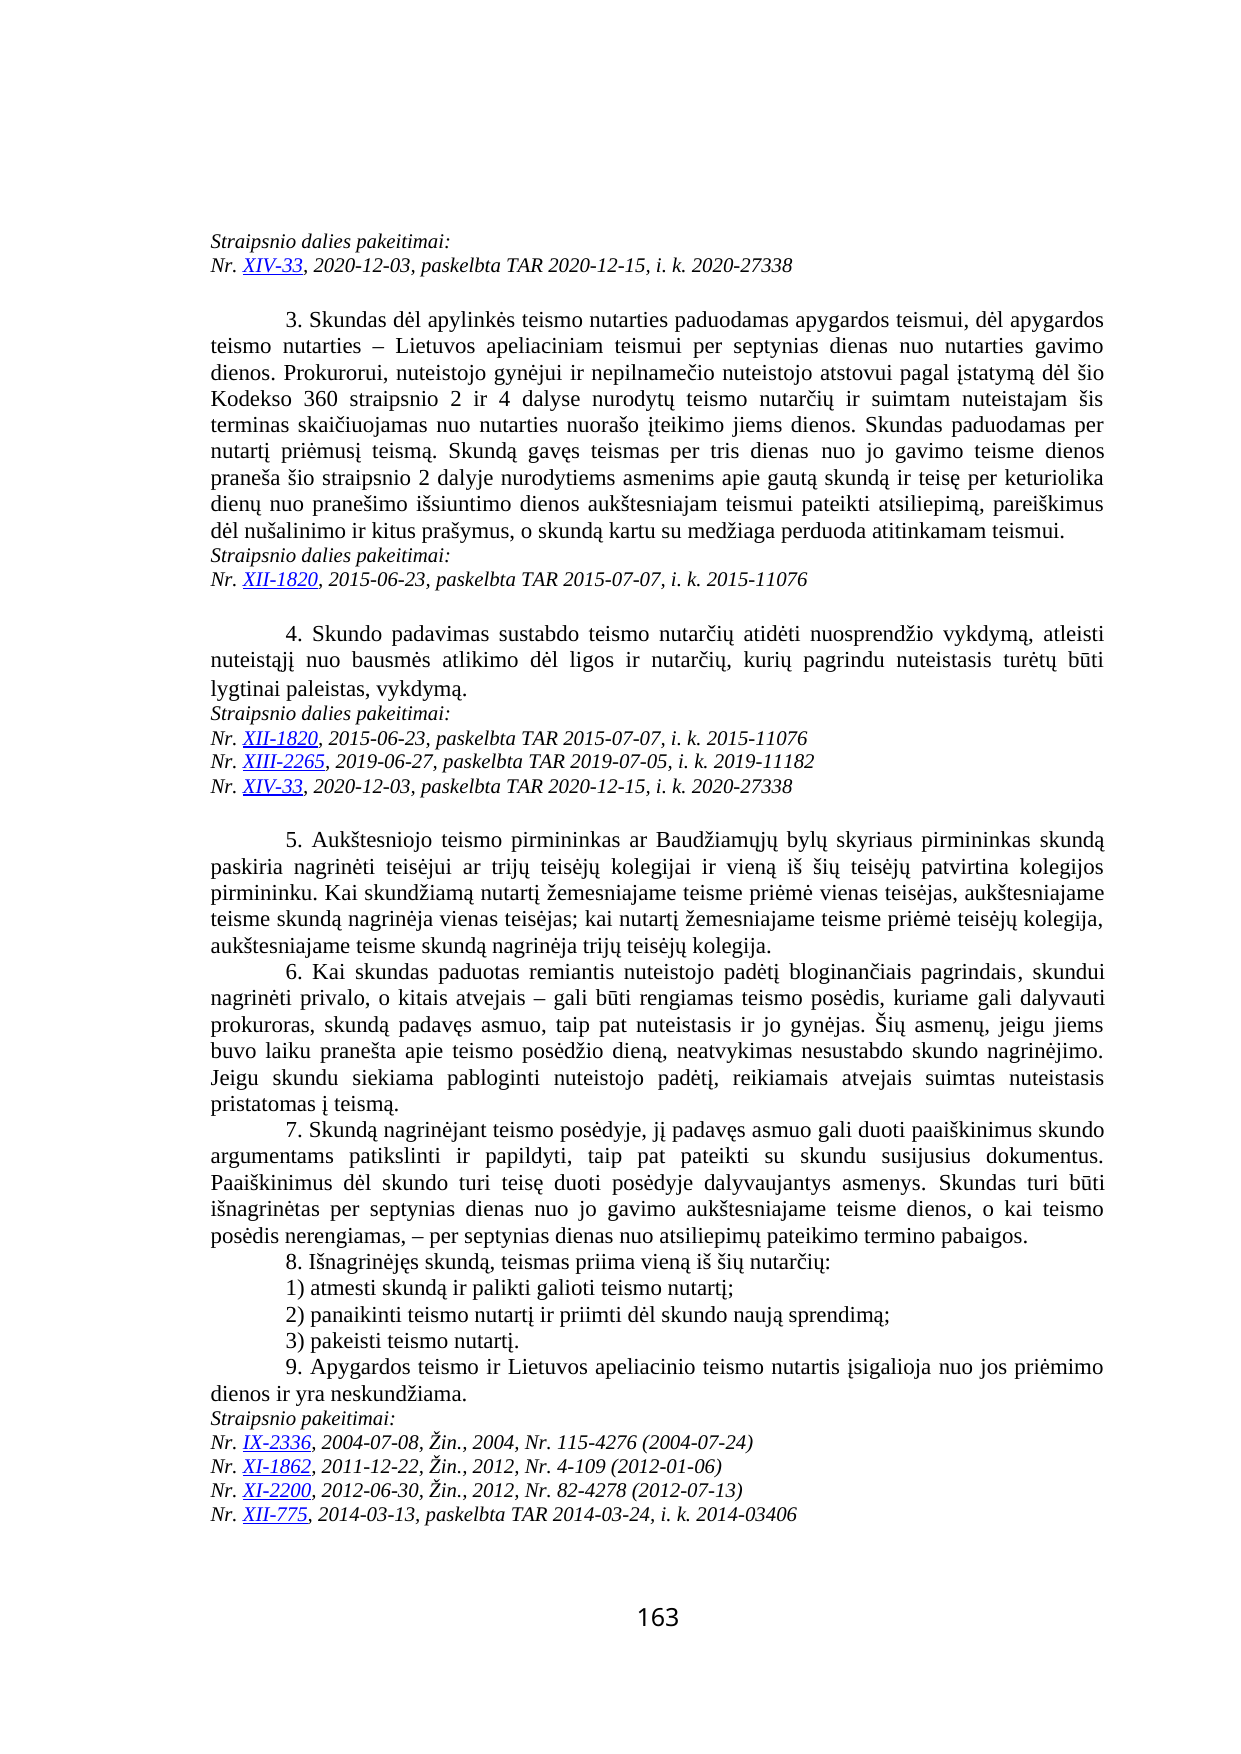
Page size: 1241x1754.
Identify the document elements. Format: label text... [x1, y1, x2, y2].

text Straipsnio pakeitimai: [210, 1406, 1105, 1430]
text 3) pakeisti teismo nutartį. [210, 1327, 1105, 1353]
text 9. Apygardos teismo ir Lietuvos apeliacinio teismo nutartis įsigalioja nuo jos priėmimo dienos ir yra neskundžiama. [210, 1353, 1105, 1406]
text 3. Skundas dėl apylinkės teismo nutarties paduodamas apygardos teismui, dėl apygardos teismo nutarties – Lietuvos apeliaciniam teismui per septynias dienas nuo nutarties gavimo dienos. Prokurorui, nuteistojo gynėjui ir nepilnamečio nuteistojo atstovui pagal įstatymą dėl šio Kodekso 360 straipsnio 2 ir 4 dalyse nurodytų teismo nutarčių ir suimtam nuteistajam šis terminas skaičiuojamas nuo nutarties nuorašo įteikimo jiems dienos. Skundas paduodamas per nutartį priėmusį teismą. Skundą gavęs teismas per tris dienas nuo jo gavimo teisme dienos praneša šio straipsnio 2 dalyje nurodytiems asmenims apie gautą skundą ir teisę per keturiolika dienų nuo pranešimo išsiuntimo dienos aukštesniajam teismui pateikti atsiliepimą, pareiškimus dėl nušalinimo ir kitus prašymus, o skundą kartu su medžiaga perduoda atitinkamam teismui. [210, 306, 1105, 543]
text Nr. IX-2336, 2004-07-08, Žin., 2004, Nr. 115-4276 (2004-07-24) [210, 1430, 1105, 1454]
text 6. Kai skundas paduotas remiantis nuteistojo padėtį bloginančiais pagrindais, skundui nagrinėti privalo, o kitais atvejais – gali būti rengiamas teismo posėdis, kuriame gali dalyvauti prokuroras, skundą padavęs asmuo, taip pat nuteistasis ir jo gynėjas. Šių asmenų, jeigu jiems buvo laiku pranešta apie teismo posėdžio dieną, neatvykimas nesustabdo skundo nagrinėjimo. Jeigu skundu siekiama pabloginti nuteistojo padėtį, reikiamais atvejais suimtas nuteistasis pristatomas į teismą. [210, 958, 1105, 1116]
text Nr. XIII-2265, 2019-06-27, paskelbta TAR 2019-07-05, i. k. 2019-11182 [210, 749, 1105, 773]
text Nr. XII-775, 2014-03-13, paskelbta TAR 2014-03-24, i. k. 2014-03406 [210, 1502, 1105, 1526]
text Straipsnio dalies pakeitimai: [210, 229, 1105, 253]
text 2) panaikinti teismo nutartį ir priimti dėl skundo naują sprendimą; [210, 1301, 1105, 1327]
text Nr. XIV-33, 2020-12-03, paskelbta TAR 2020-12-15, i. k. 2020-27338 [210, 773, 1105, 798]
text Nr. XIV-33, 2020-12-03, paskelbta TAR 2020-12-15, i. k. 2020-27338 [210, 253, 1105, 277]
text 1) atmesti skundą ir palikti galioti teismo nutartį; [210, 1274, 1105, 1301]
text Straipsnio dalies pakeitimai: [210, 701, 1105, 725]
text Nr. XI-2200, 2012-06-30, Žin., 2012, Nr. 82-4278 (2012-07-13) [210, 1478, 1105, 1502]
text Nr. XII-1820, 2015-06-23, paskelbta TAR 2015-07-07, i. k. 2015-11076 [210, 567, 1105, 591]
text Nr. XI-1862, 2011-12-22, Žin., 2012, Nr. 4-109 (2012-01-06) [210, 1454, 1105, 1478]
text 8. Išnagrinėjęs skundą, teismas priima vieną iš šių nutarčių: [210, 1248, 1105, 1274]
text Straipsnio dalies pakeitimai: [210, 543, 1105, 567]
text 5. Aukštesniojo teismo pirmininkas ar Baudžiamųjų bylų skyriaus pirmininkas skundą paskiria nagrinėti teisėjui ar trijų teisėjų kolegijai ir vieną iš šių teisėjų patvirtina kolegijos pirmininku. Kai skundžiamą nutartį žemesniajame teisme priėmė vienas teisėjas, aukštesniajame teisme skundą nagrinėja vienas teisėjas; kai nutartį žemesniajame teisme priėmė teisėjų kolegija, aukštesniajame teisme skundą nagrinėja trijų teisėjų kolegija. [210, 826, 1105, 958]
text 4. Skundo padavimas sustabdo teismo nutarčių atidėti nuosprendžio vykdymą, atleisti nuteistąjį nuo bausmės atlikimo dėl ligos ir nutarčių, kurių pagrindu nuteistasis turėtų būti lygtinai paleistas, vykdymą. [210, 620, 1105, 701]
text 7. Skundą nagrinėjant teismo posėdyje, jį padavęs asmuo gali duoti paaiškinimus skundo argumentams patikslinti ir papildyti, taip pat pateikti su skundu susijusius dokumentus. Paaiškinimus dėl skundo turi teisę duoti posėdyje dalyvaujantys asmenys. Skundas turi būti išnagrinėtas per septynias dienas nuo jo gavimo aukštesniajame teisme dienos, o kai teismo posėdis nerengiamas, – per septynias dienas nuo atsiliepimų pateikimo termino pabaigos. [210, 1116, 1105, 1248]
text Nr. XII-1820, 2015-06-23, paskelbta TAR 2015-07-07, i. k. 2015-11076 [210, 725, 1105, 749]
